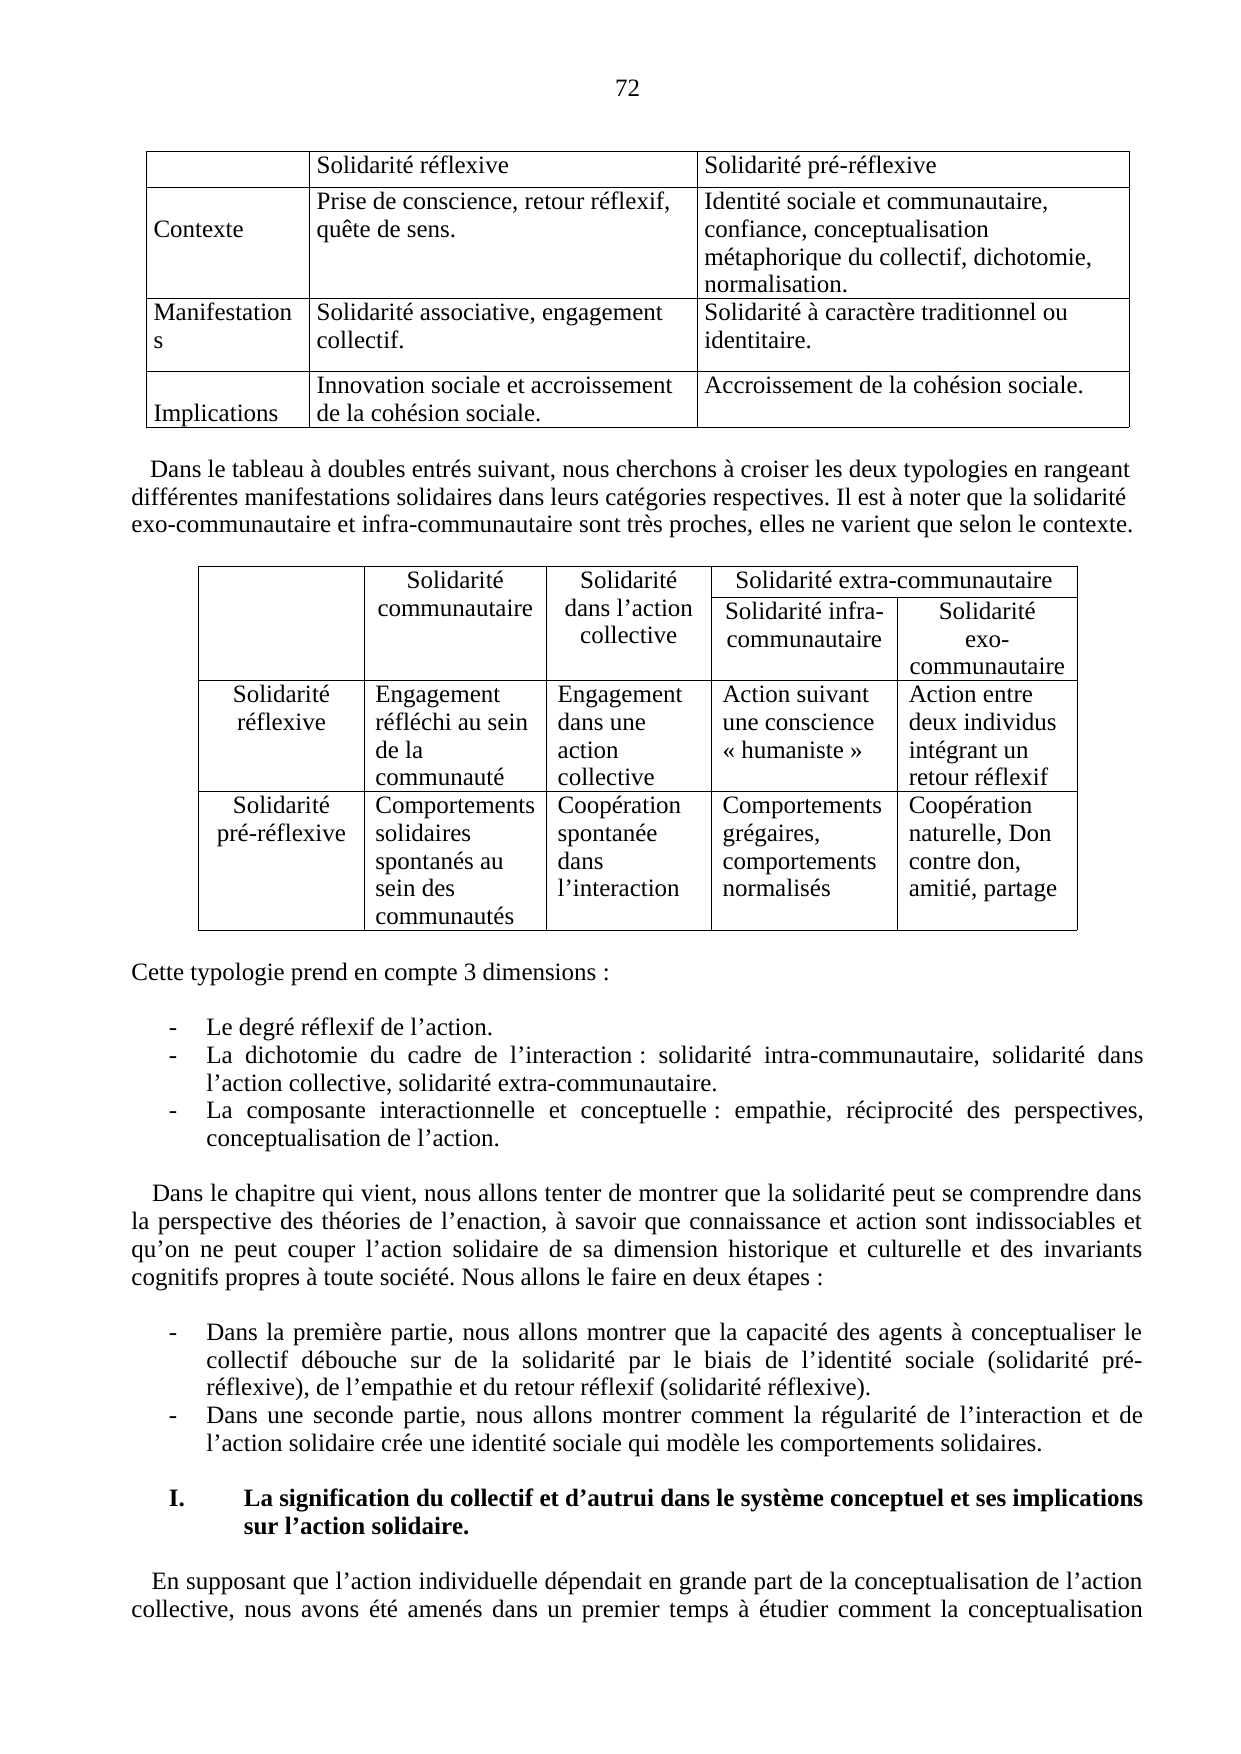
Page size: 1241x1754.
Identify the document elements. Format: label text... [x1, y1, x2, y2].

table_cell Action suivant une conscience « humaniste » [712, 681, 897, 791]
table_cell Prise de conscience, retour réflexif, quête de sens. [310, 188, 697, 298]
table_cell Innovation sociale et accroissement de la cohésion sociale. [310, 372, 697, 427]
table_header Solidarité dans l’action collective [547, 567, 711, 680]
table_cell Solidarité à caractère traditionnel ou identitaire. [698, 299, 1129, 371]
table_cell Coopération spontanée dans l’interaction [547, 792, 711, 930]
table_cell Manifestations [147, 299, 309, 371]
table_cell Solidarité associative, engagement collectif. [310, 299, 697, 371]
table_cell Implications [147, 372, 309, 427]
text Dans le tableau à doubles entrés suivant, nous cherchons à croiser les deux typologies en rangeant différentes manifestations solidaires dans leurs catégories respectives. Il est à noter que la solidarité exo-communautaire et infra-communautaire sont très proches, elles ne varient que selon le contexte. [131, 455, 1144, 538]
text En supposant que l’action individuelle dépendait en grande part de la conceptualisation de l’action collective, nous avons été amenés dans un premier temps à étudier comment la conceptualisation [131, 1567, 1144, 1623]
table_header Solidarité extra-communautaire [712, 567, 1077, 597]
list La dichotomie du cadre de l’interaction : solidarité intra-communautaire, solidarité dans l’action collective, solidarité extra-communautaire. [169, 1041, 1144, 1096]
text Dans le chapitre qui vient, nous allons tenter de montrer que la solidarité peut se comprendre dans la perspective des théories de l’enaction, à savoir que connaissance et action sont indissociables et qu’on ne peut couper l’action solidaire de sa dimension historique et culturelle et des invariants cognitifs propres à toute société. Nous allons le faire en deux étapes : [131, 1179, 1144, 1290]
table_cell Action entre deux individus intégrant un retour réflexif [898, 681, 1077, 791]
table_cell Identité sociale et communautaire, confiance, conceptualisation métaphorique du collectif, dichotomie, normalisation. [698, 188, 1129, 298]
table_header Solidarité pré-réflexive [698, 152, 1129, 187]
table_header [199, 567, 364, 680]
list La composante interactionnelle et conceptuelle : empathie, réciprocité des perspectives, conceptualisation de l’action. [169, 1096, 1144, 1152]
list Le degré réflexif de l’action. [169, 1013, 1144, 1041]
table_cell Accroissement de la cohésion sociale. [698, 372, 1129, 427]
list Dans une seconde partie, nous allons montrer comment la régularité de l’interaction et de l’action solidaire crée une identité sociale qui modèle les comportements solidaires. [169, 1401, 1144, 1457]
table_cell Contexte [147, 188, 309, 298]
table_cell Solidarité infra-communautaire [712, 598, 897, 680]
table_header Solidarité réflexive [310, 152, 697, 187]
table_cell Comportements solidaires spontanés au sein des communautés [365, 792, 546, 930]
table_cell Solidarité pré-réflexive [199, 792, 364, 930]
table_cell Coopération naturelle, Don contre don, amitié, partage [898, 792, 1077, 930]
text Cette typologie prend en compte 3 dimensions : [131, 958, 1144, 986]
table_cell Engagement réfléchi au sein de la communauté [365, 681, 546, 791]
table_header Solidarité communautaire [365, 567, 546, 680]
list La signification du collectif et d’autrui dans le système conceptuel et ses implications sur l’action solidaire. [169, 1484, 1144, 1540]
table_cell Solidarité exo-communautaire [898, 598, 1077, 680]
table_cell Solidarité réflexive [199, 681, 364, 791]
table_cell Engagement dans une action collective [547, 681, 711, 791]
table_header [147, 152, 309, 187]
table_cell Comportements grégaires, comportements normalisés [712, 792, 897, 930]
list Dans la première partie, nous allons montrer que la capacité des agents à conceptualiser le collectif débouche sur de la solidarité par le biais de l’identité sociale (solidarité pré-réflexive), de l’empathie et du retour réflexif (solidarité réflexive). [169, 1318, 1144, 1401]
